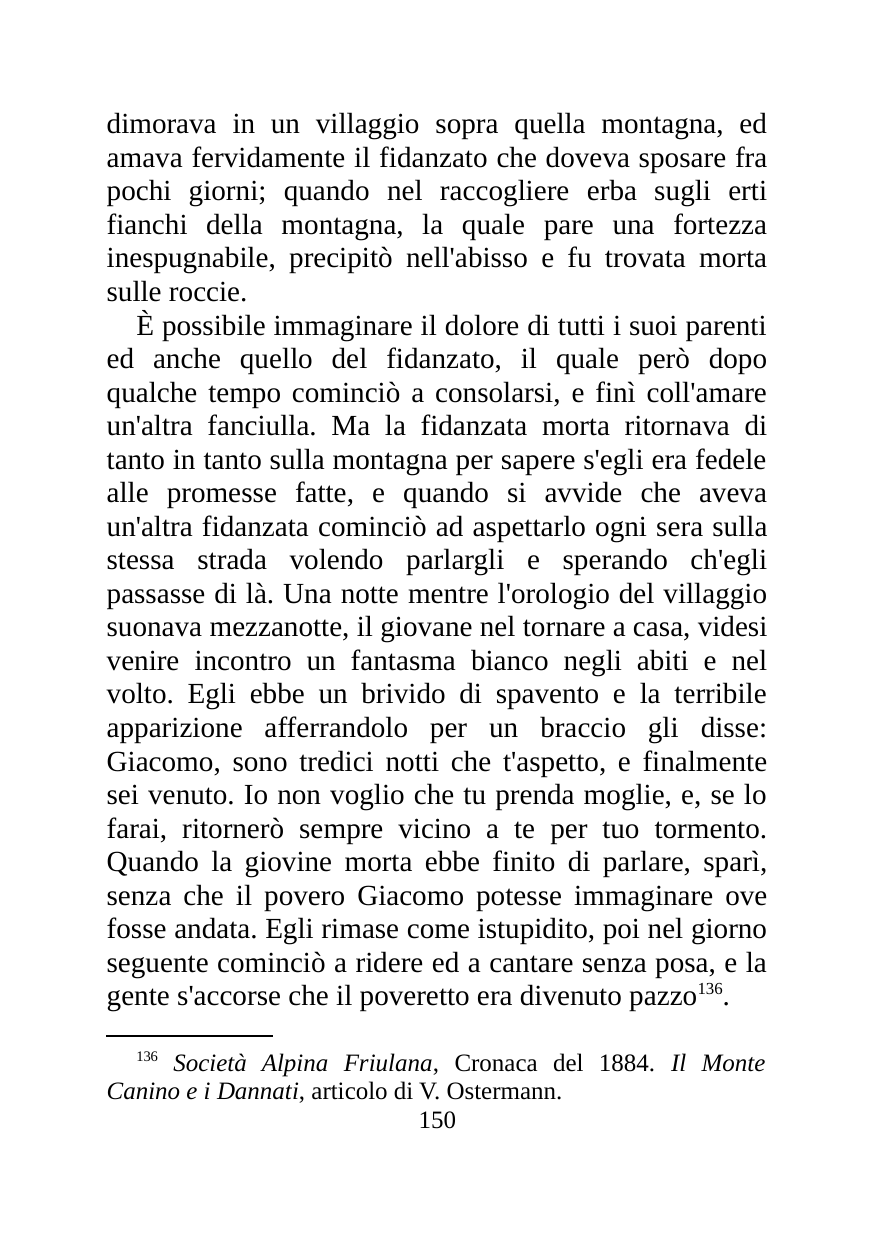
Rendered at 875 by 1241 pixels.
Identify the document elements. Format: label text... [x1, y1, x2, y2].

text Società Alpina Friulana, Cronaca del 1884. Il Monte Canino e i Dannati, articolo di V. Ostermann. [106, 1048, 768, 1105]
text È possibile immaginare il dolore di tutti i suoi parenti ed anche quello del fidanzato, il quale però dopo qualche tempo cominciò a consolarsi, e finì coll'amare un'altra fanciulla. Ma la fidanzata morta ritornava di tanto in tanto sulla montagna per sapere s'egli era fedele alle promesse fatte, e quando si avvide che aveva un'altra fidanzata cominciò ad aspettarlo ogni sera sulla stessa strada volendo parlargli e sperando ch'egli passasse di là. Una notte mentre l'orologio del villaggio suonava mezzanotte, il giovane nel tornare a casa, videsi venire incontro un fantasma bianco negli abiti e nel volto. Egli ebbe un brivido di spavento e la terribile apparizione afferrandolo per un braccio gli disse: Giacomo, sono tredici notti che t'aspetto, e finalmente sei venuto. Io non voglio che tu prenda moglie, e, se lo farai, ritornerò sempre vicino a te per tuo tormento. Quando la giovine morta ebbe finito di parlare, sparì, senza che il povero Giacomo potesse immaginare ove fosse andata. Egli rimase come istupidito, poi nel giorno seguente cominciò a ridere ed a cantare senza posa, e la gente s'accorse che il poveretto era divenuto pazzo. [106, 308, 768, 1012]
text dimorava in un villaggio sopra quella montagna, ed amava fervidamente il fidanzato che doveva sposare fra pochi giorni; quando nel raccogliere erba sugli erti fianchi della montagna, la quale pare una fortezza inespugnabile, precipitò nell'abisso e fu trovata morta sulle roccie. [106, 106, 768, 308]
